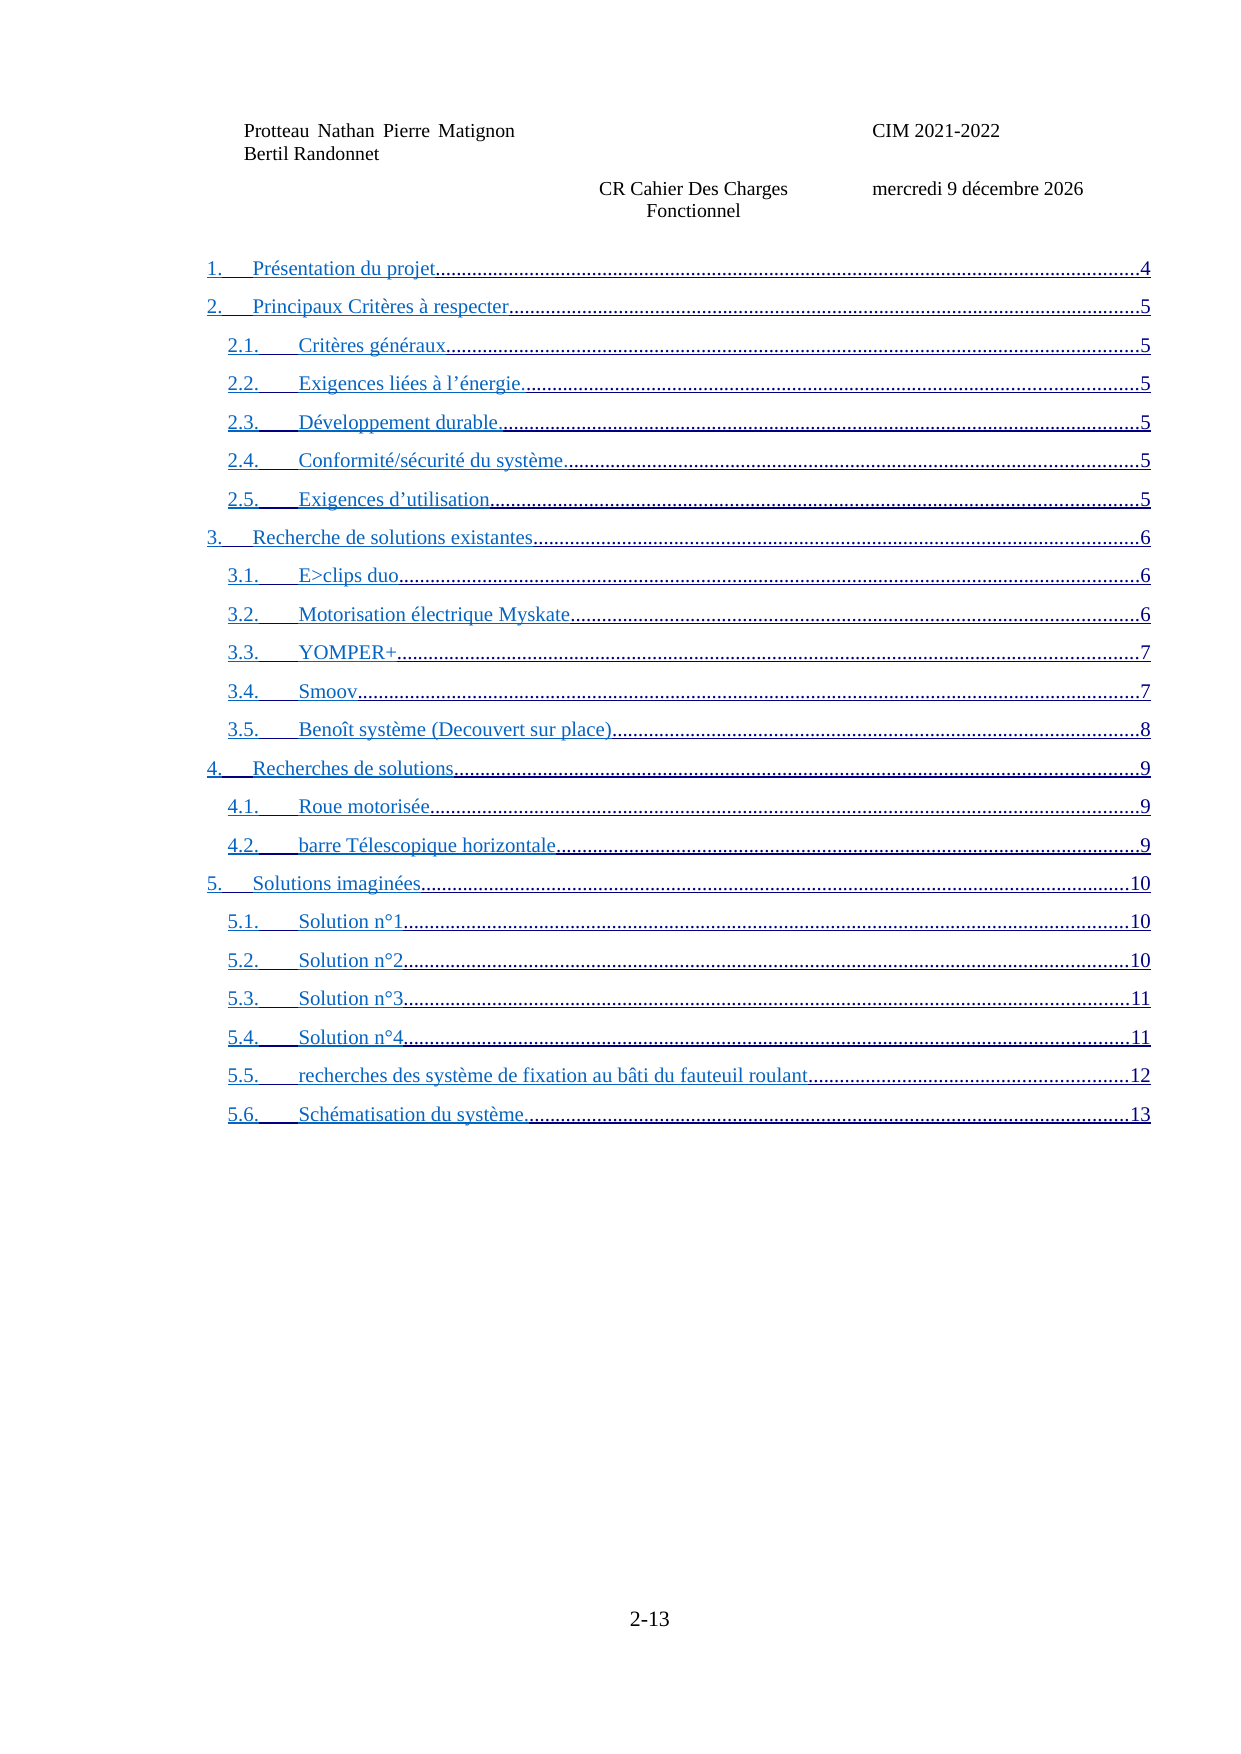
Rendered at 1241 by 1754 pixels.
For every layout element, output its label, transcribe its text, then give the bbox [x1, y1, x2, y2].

text 3.5. Benoît système (Decouvert sur place) 8 [227, 714, 1152, 742]
text 3.4. Smoov 7 [227, 676, 1152, 704]
text 3. Recherche de solutions existantes 6 [207, 522, 1152, 550]
text 5.2. Solution n°2 10 [227, 945, 1152, 973]
text 2. Principaux Critères à respecter 5 [207, 292, 1152, 319]
text 4.2. barre Télescopique horizontale 9 [227, 830, 1152, 858]
text 5.3. Solution n°3 11 [227, 983, 1152, 1011]
text 2.2. Exigences liées à l’énergie. 5 [227, 368, 1152, 396]
text 3.2. Motorisation électrique Myskate 6 [227, 599, 1152, 627]
text 3.3. YOMPER+ 7 [227, 637, 1152, 666]
text 5.4. Solution n°4 11 [227, 1022, 1152, 1050]
text 4. Recherches de solutions 9 [207, 753, 1152, 781]
text 1. Présentation du projet 4 [207, 253, 1152, 281]
text 5.1. Solution n°1 10 [227, 907, 1152, 934]
text 2.4. Conformité/sécurité du système. 5 [227, 445, 1152, 473]
text 5. Solutions imaginées 10 [207, 868, 1152, 896]
text 3.1. E>clips duo 6 [227, 561, 1152, 589]
text 2.5. Exigences d’utilisation 5 [227, 484, 1152, 512]
text 2.3. Développement durable. 5 [227, 407, 1152, 435]
text 5.5. recherches des système de fixation au bâti du fauteuil roulant 12 [227, 1060, 1152, 1088]
text 4.1. Roue motorisée 9 [227, 791, 1152, 819]
text 2.1. Critères généraux 5 [227, 330, 1152, 358]
text 5.6. Schématisation du système. 13 [227, 1099, 1152, 1127]
